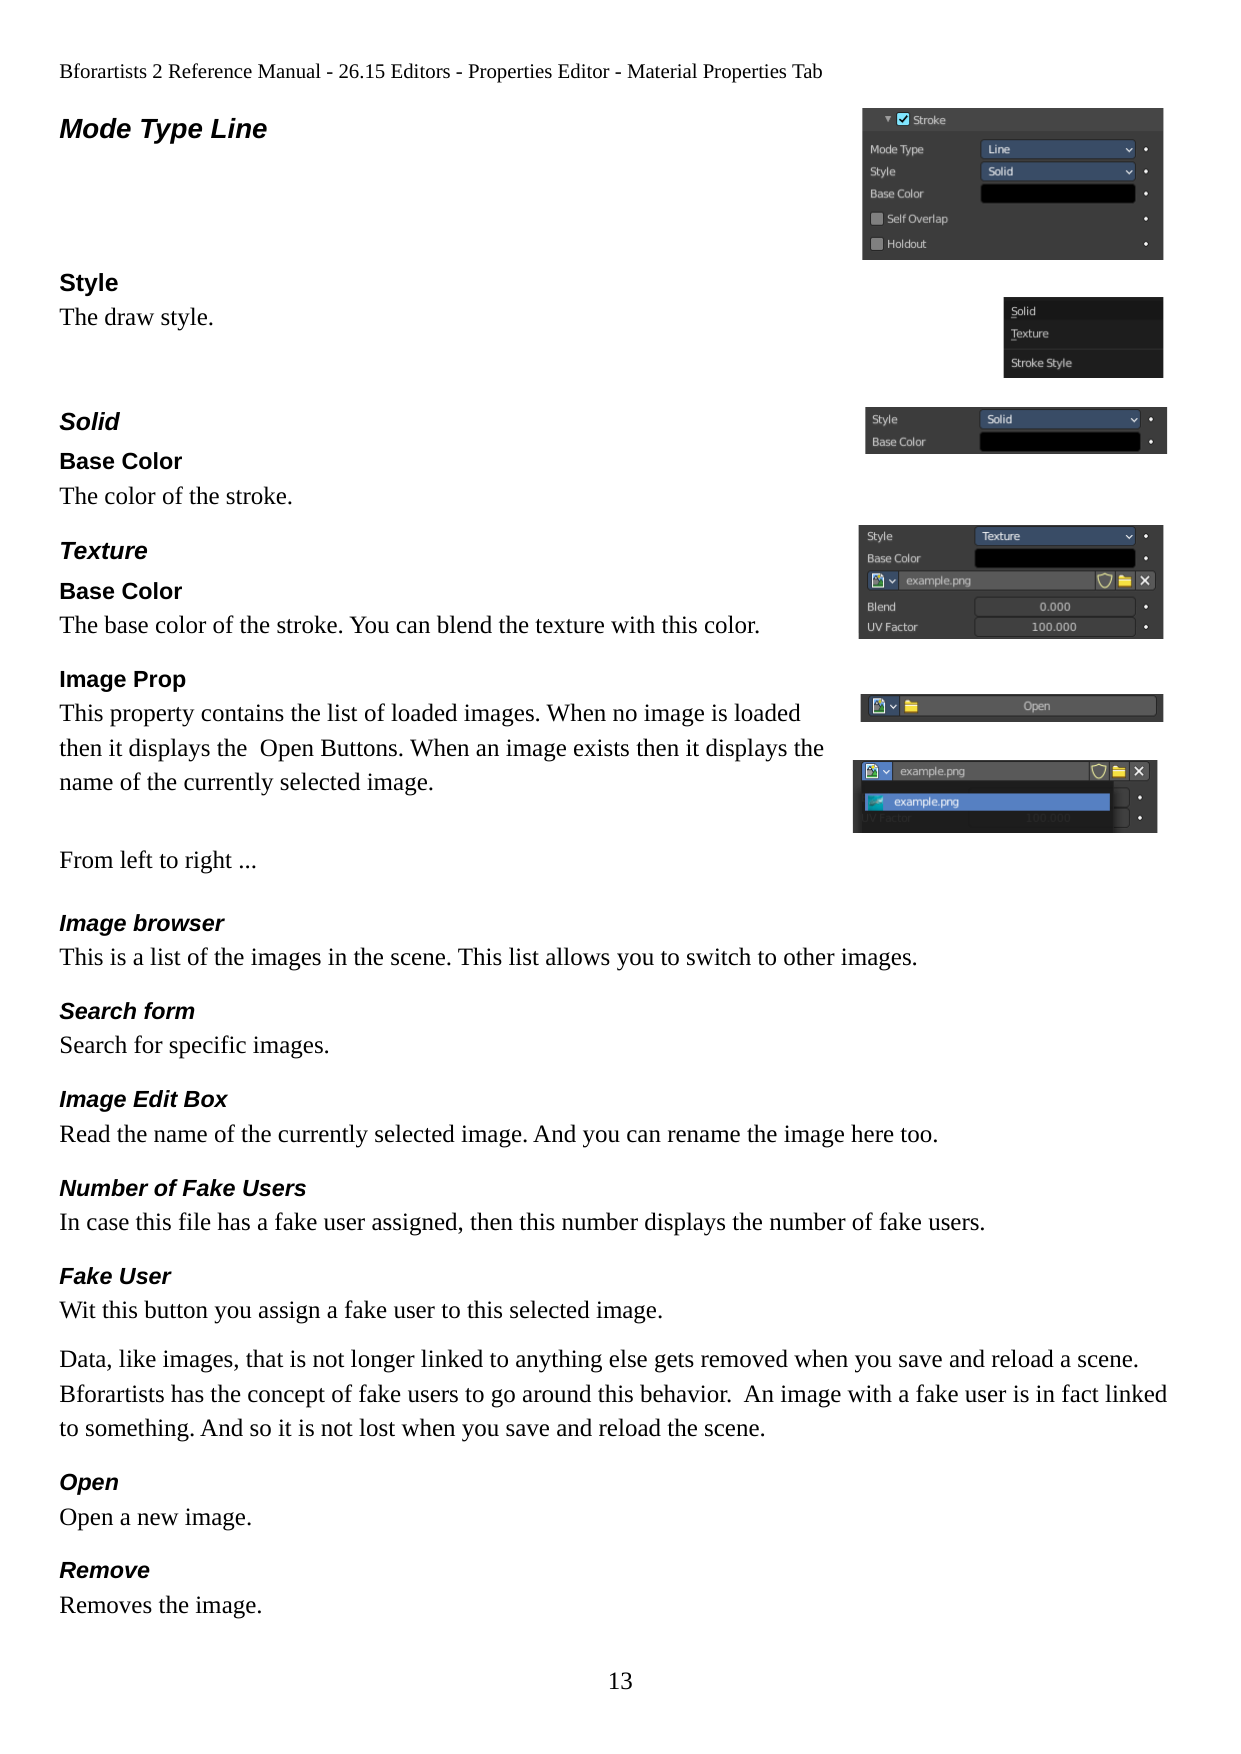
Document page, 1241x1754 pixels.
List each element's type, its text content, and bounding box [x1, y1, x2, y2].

text Open a new image. [59, 1502, 1181, 1531]
picture [860, 694, 1164, 722]
text Removes the image. [59, 1590, 1181, 1619]
text The color of the stroke. [59, 481, 1181, 509]
subtitle Texture [59, 536, 858, 565]
subtitle [1168, 407, 1181, 435]
subtitle Open [59, 1469, 1181, 1496]
subtitle Search form [59, 997, 1181, 1024]
text This property contains the list of loaded images. When no image is loaded then it displays the Open Buttons. When an image exists then it displays the name of the currently selected image. [59, 698, 1181, 796]
subtitle Image Prop [59, 666, 1181, 692]
subtitle Number of Fake Users [59, 1174, 1181, 1201]
subtitle Image Edit Box [59, 1086, 1181, 1112]
text The draw style. [59, 302, 1003, 331]
subtitle Mode Type Line [59, 113, 862, 144]
picture [858, 525, 1164, 639]
picture [852, 760, 1158, 833]
subtitle Remove [59, 1557, 1181, 1584]
text Wit this button you assign a fake user to this selected image. [59, 1295, 1181, 1324]
picture [865, 407, 1168, 454]
picture [862, 108, 1164, 260]
subtitle Style [59, 268, 1181, 296]
subtitle Base Color [59, 448, 1181, 474]
subtitle Solid [59, 407, 865, 435]
subtitle [1164, 113, 1181, 144]
text From left to right ... [59, 845, 1181, 874]
text Search for specific images. [59, 1030, 1181, 1059]
subtitle Image browser [59, 909, 1181, 936]
subtitle [1164, 536, 1181, 565]
subtitle [1164, 577, 1181, 604]
text Data, like images, that is not longer linked to anything else gets removed when you save and reload a scene. Bforartists has the concept of fake users to go around this behavior. An image with a fake user is in fact linked to something. And so it is not lost when you save and reload the scene. [59, 1344, 1181, 1442]
text Read the name of the currently selected image. And you can rename the image here too. [59, 1119, 1181, 1147]
text [1164, 302, 1181, 331]
text The base color of the stroke. You can blend the texture with this color. [59, 610, 858, 639]
subtitle Base Color [59, 577, 858, 604]
text This is a list of the images in the scene. This list allows you to switch to other images. [59, 942, 1181, 971]
subtitle Fake User [59, 1262, 1181, 1289]
text In case this file has a fake user assigned, then this number displays the number of fake users. [59, 1207, 1181, 1236]
picture [1003, 297, 1164, 378]
